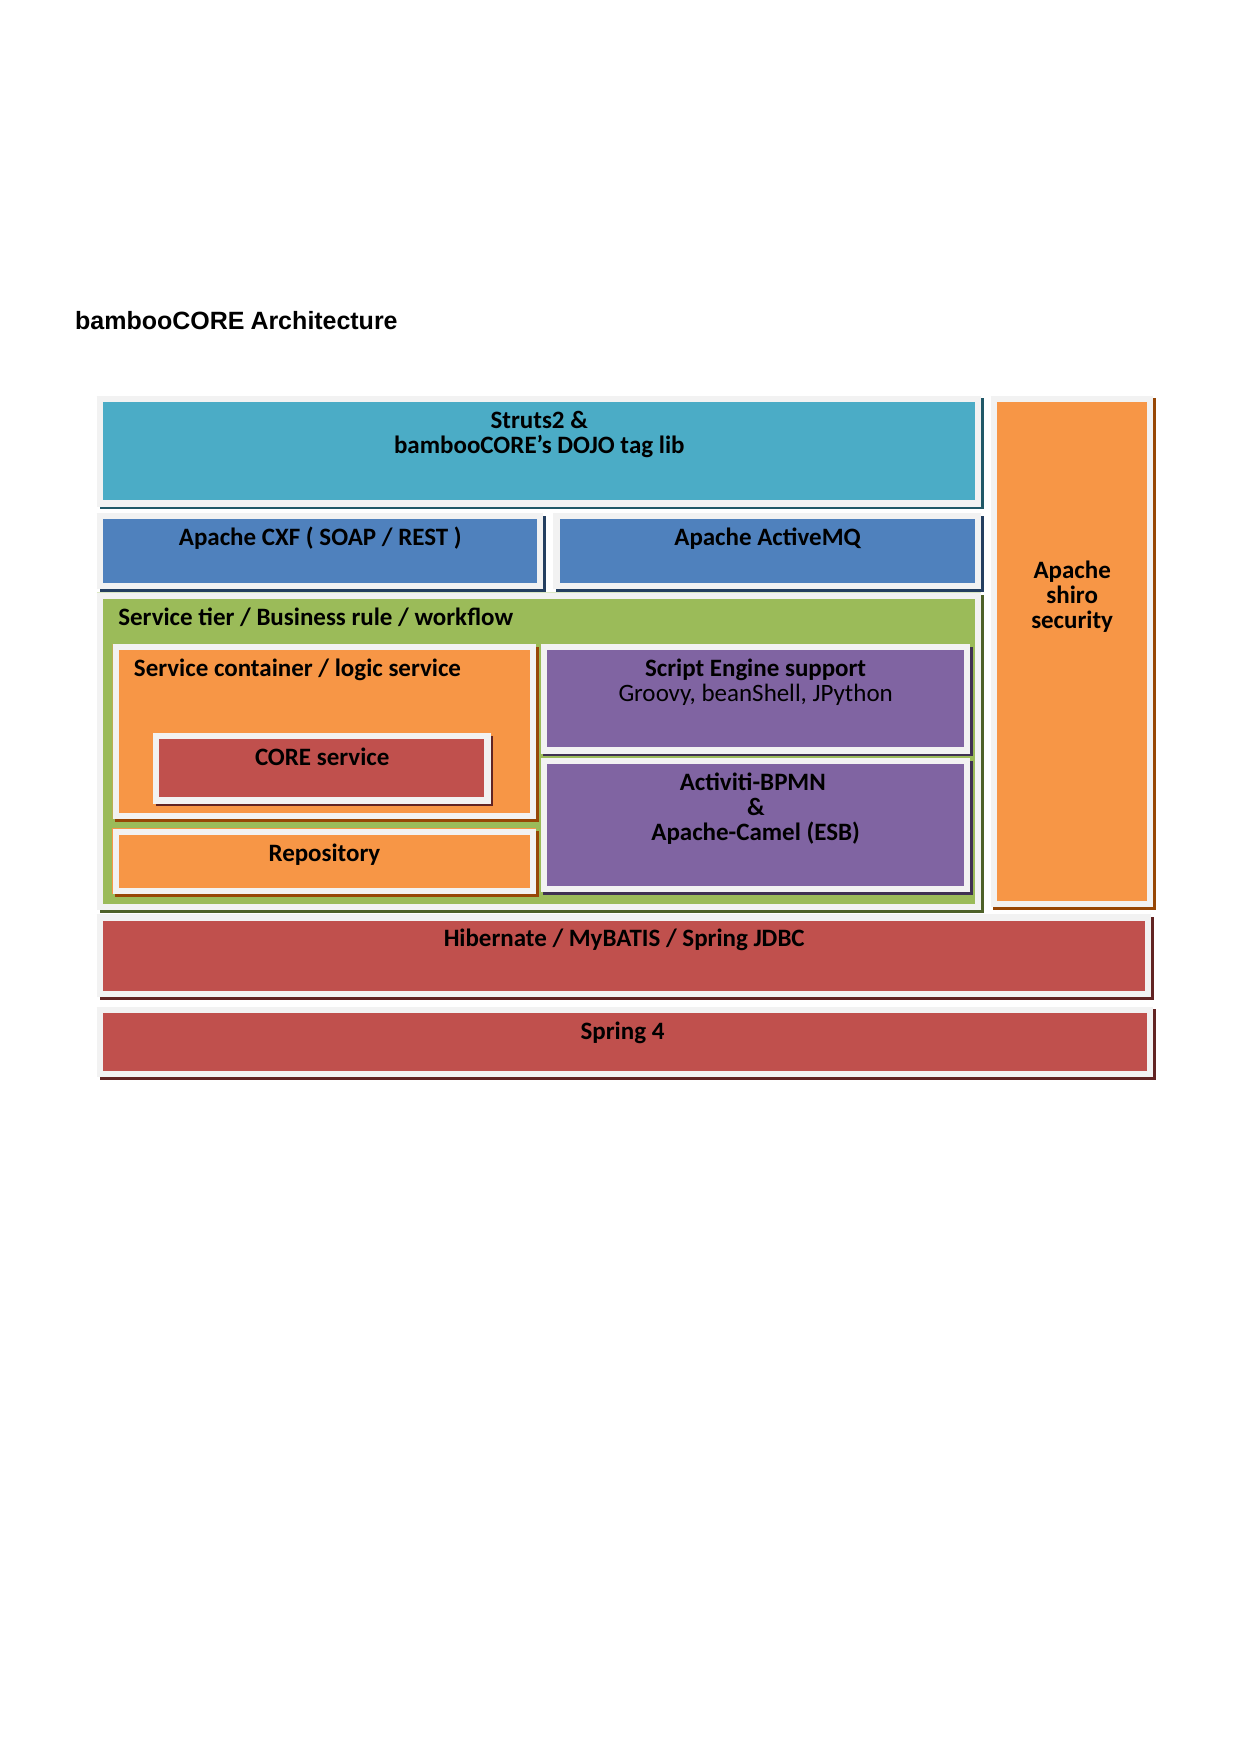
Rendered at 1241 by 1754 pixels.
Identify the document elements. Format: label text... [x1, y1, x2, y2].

text bambooCORE’s DOJO tag lib [118, 434, 960, 459]
text Struts2 & [118, 409, 960, 434]
text Apache CXF ( SOAP / REST ) [118, 527, 522, 552]
subtitle bambooCORE Architecture [75, 302, 1165, 339]
text Spring 4 [118, 1020, 1132, 1045]
text Apache ActiveMQ [574, 527, 960, 552]
text Script Engine support [562, 658, 949, 683]
text Service tier / Business rule / workflow [118, 606, 960, 631]
text security [1012, 609, 1132, 634]
text CORE service [174, 747, 469, 772]
text Apache shiro [1012, 559, 1132, 609]
text Hibernate / MyBATIS / Spring JDBC [118, 928, 1130, 953]
text Service container / logic service [134, 658, 515, 683]
text Groovy, beanShell, JPython [562, 683, 949, 708]
text Repository [134, 842, 515, 867]
text & [562, 797, 949, 822]
text Apache-Camel (ESB) [562, 822, 949, 847]
text Activiti-BPMN [562, 772, 949, 797]
